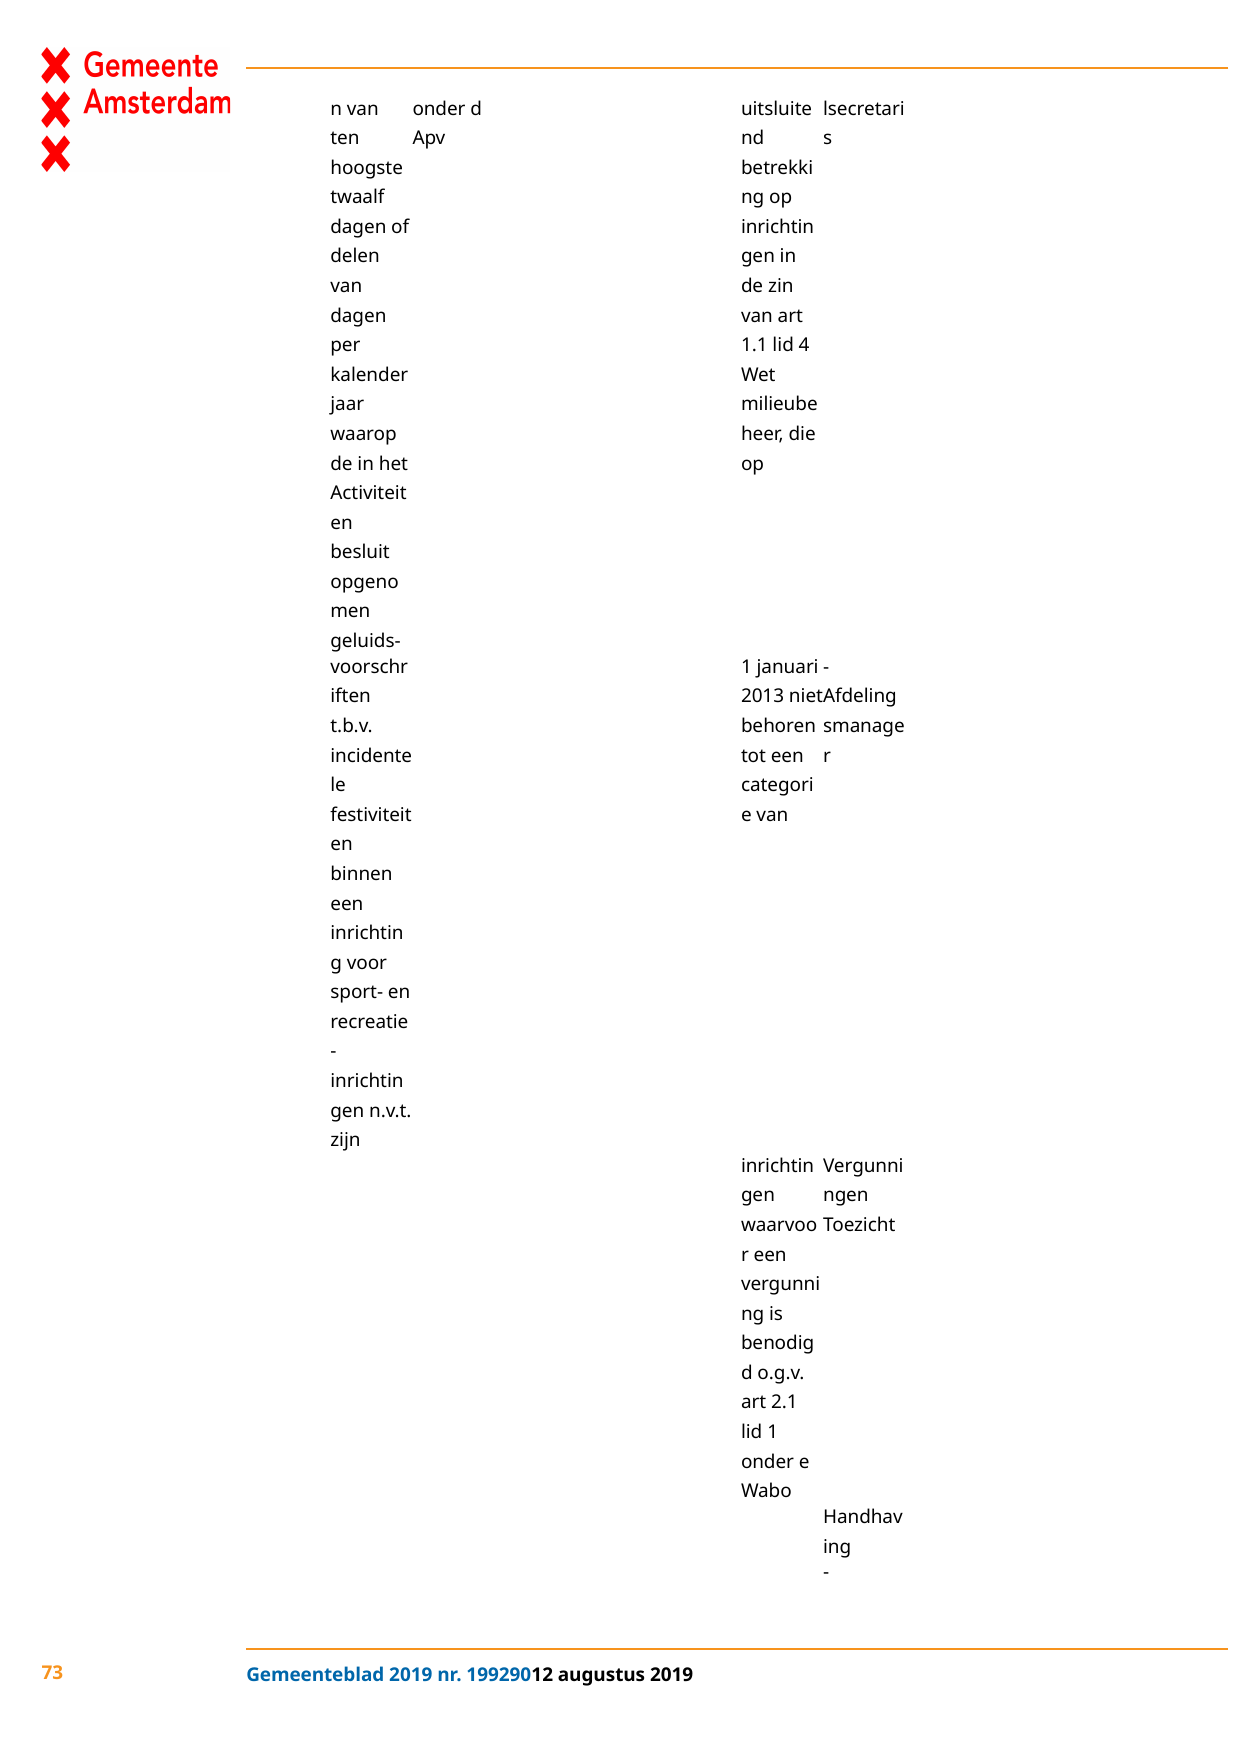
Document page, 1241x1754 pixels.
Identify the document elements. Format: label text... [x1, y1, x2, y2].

table_cell [659, 95, 741, 653]
table_cell [659, 653, 741, 1152]
table_cell [987, 95, 1069, 653]
table_cell [577, 1559, 659, 1584]
table_cell uitsluitend betrekking op inrichtingen in de zin van art 1.1 lid 4 Wet milieubeheer, die op [741, 95, 823, 653]
table_cell [494, 1503, 577, 1558]
table_cell [494, 1152, 577, 1503]
table_cell [905, 653, 987, 1152]
table_cell - Afdelingsmanager [823, 653, 905, 1152]
table_cell [577, 653, 659, 1152]
table_cell [412, 653, 494, 1152]
table_cell [741, 1503, 823, 1558]
table_cell lsecretaris [823, 95, 905, 653]
table_cell [905, 1503, 987, 1558]
table_cell [823, 1559, 905, 1584]
table_cell [248, 1559, 330, 1584]
table_cell [412, 1503, 494, 1558]
table_cell [905, 1152, 987, 1503]
table_cell [248, 653, 330, 1152]
table_cell [987, 653, 1069, 1152]
table_cell [494, 653, 577, 1152]
table_cell [659, 1152, 741, 1503]
table_cell [659, 1559, 741, 1584]
table_cell [905, 1559, 987, 1584]
table_cell [1069, 1152, 1152, 1503]
table_cell [659, 1503, 741, 1558]
table_cell [987, 1559, 1069, 1584]
table_cell inrichtingen waarvoor een vergunning is benodigd o.g.v. art 2.1 lid 1 onder e Wabo [741, 1152, 823, 1503]
table_cell [494, 1559, 577, 1584]
table_cell [905, 95, 987, 653]
table_cell [987, 1503, 1069, 1558]
table_cell [248, 95, 330, 653]
table_cell [412, 1559, 494, 1584]
table_cell [412, 1152, 494, 1503]
table_cell [741, 1559, 823, 1584]
table_cell Handhaving [823, 1503, 905, 1558]
table_cell [577, 95, 659, 653]
table_cell [987, 1152, 1069, 1503]
table_cell [330, 1503, 412, 1558]
table_cell [494, 95, 577, 653]
table_cell voorschriften t.b.v. incidentele festiviteiten binnen een inrichting voor sport- en recreatie-inrichtingen n.v.t. zijn [330, 653, 412, 1152]
table_cell [1069, 653, 1152, 1152]
table_cell onder d Apv [412, 95, 494, 653]
table_cell [1069, 1503, 1152, 1558]
table_cell [330, 1559, 412, 1584]
table_cell 1 januari 2013 niet behoren tot een categorie van [741, 653, 823, 1152]
table_cell [577, 1152, 659, 1503]
table_cell n van ten hoogste twaalf dagen of delen van dagen per kalender jaar waarop de in het Activiteiten besluit opgenomen geluids- [330, 95, 412, 653]
table_cell [1069, 95, 1152, 653]
table_cell [1069, 1559, 1152, 1584]
table_cell [577, 1503, 659, 1558]
table_cell [248, 1503, 330, 1558]
table_cell [330, 1152, 412, 1503]
table_cell [248, 1152, 330, 1503]
table_cell Vergunningen Toezicht [823, 1152, 905, 1503]
picture [41, 47, 231, 172]
